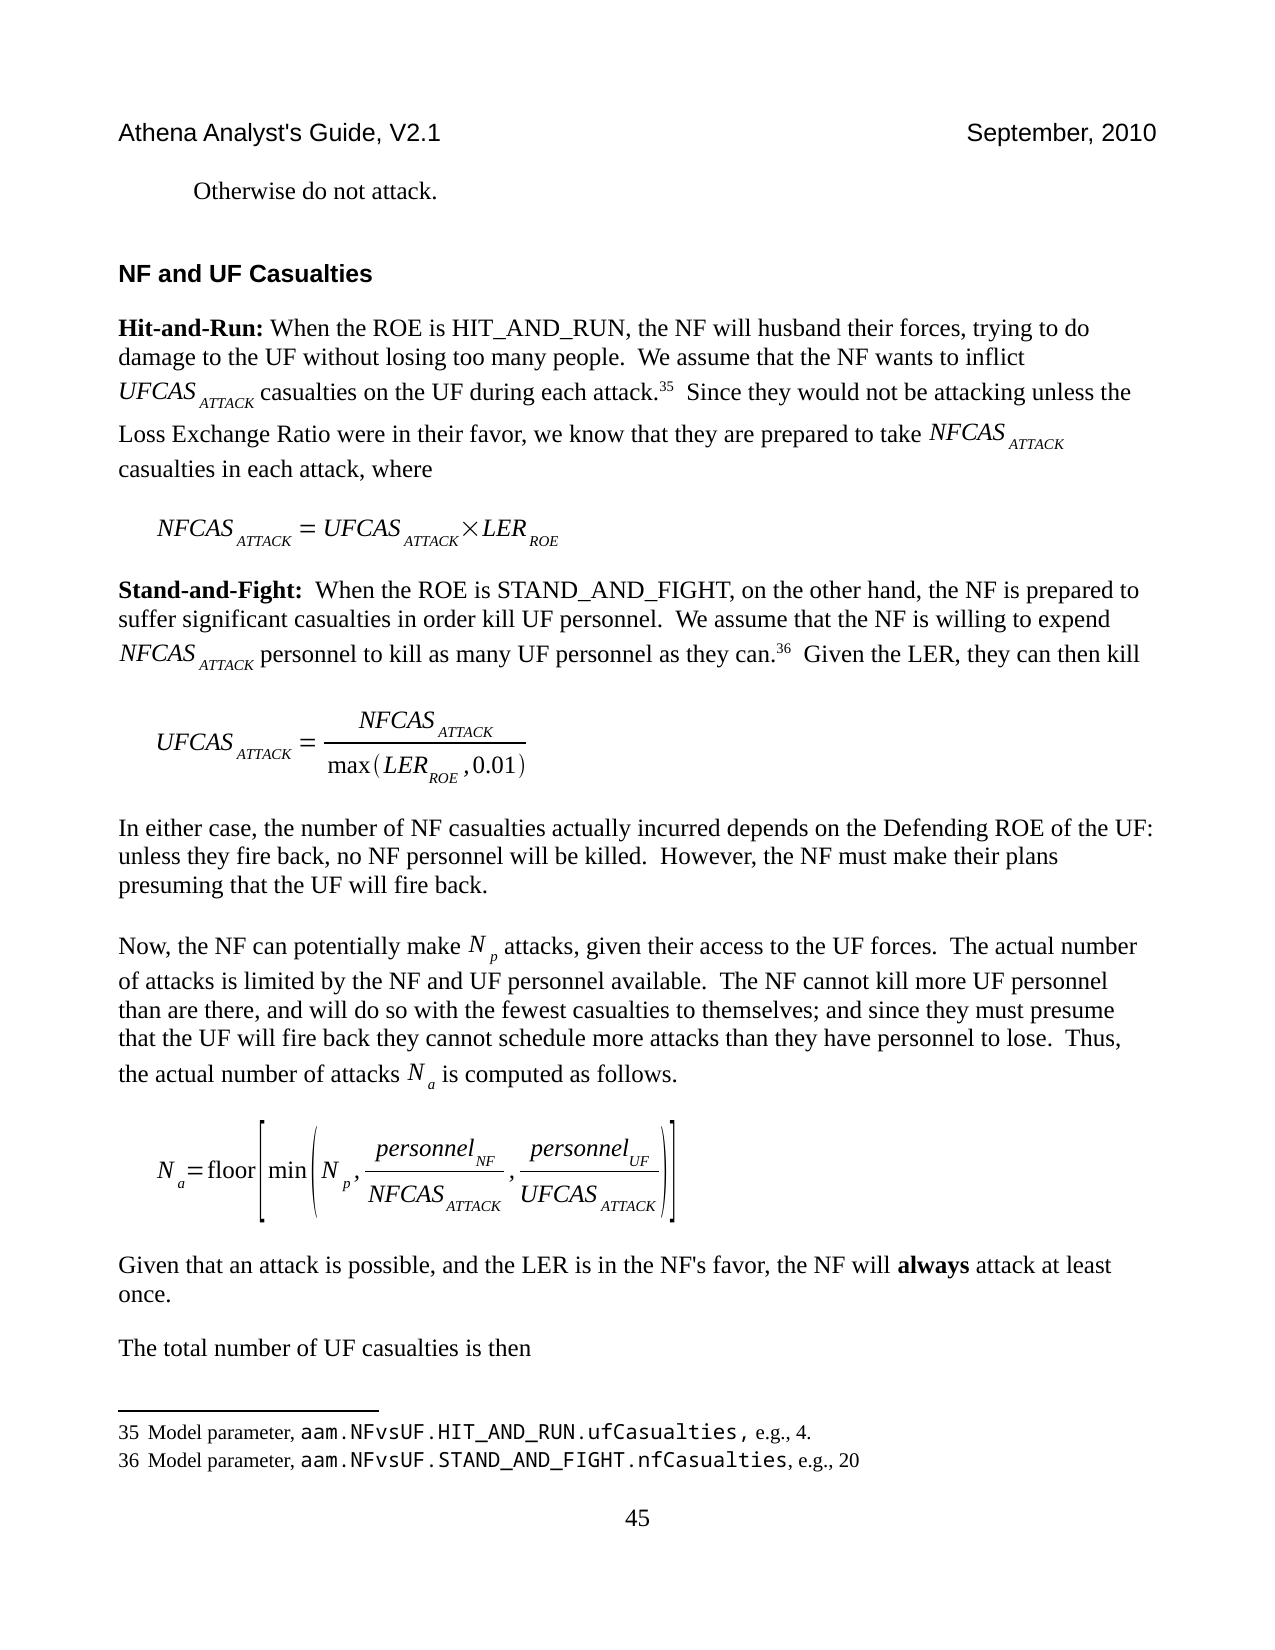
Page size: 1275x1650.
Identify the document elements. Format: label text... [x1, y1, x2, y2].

text Model parameter, aam.NFvsUF.HIT_AND_RUN.ufCasualties, e.g., 4. [118, 1417, 1157, 1445]
text Otherwise do not attack. [156, 176, 1157, 205]
text The total number of UF casualties is then [118, 1333, 1157, 1362]
text Stand-and-Fight: When the ROE is STAND_AND_FIGHT, on the other hand, the NF is prepared to suffer significant casualties in order kill UF personnel. We assume that the NF is willing to expend personnel to kill as many UF personnel as they can. Given the LER, they can then kill [118, 576, 1157, 675]
text Given that an attack is possible, and the LER is in the NF's favor, the NF will always attack at least once. [118, 1250, 1157, 1307]
subtitle NF and UF Casualties [118, 259, 1157, 288]
text Model parameter, aam.NFvsUF.STAND_AND_FIGHT.nfCasualties, e.g., 20 [118, 1445, 1157, 1474]
text In either case, the number of NF casualties actually incurred depends on the Defending ROE of the UF: unless they fire back, no NF personnel will be killed. However, the NF must make their plans presuming that the UF will fire back. [118, 813, 1157, 899]
text Now, the NF can potentially make attacks, given their access to the UF forces. The actual number of attacks is limited by the NF and UF personnel available. The NF cannot kill more UF personnel than are there, and will do so with the fewest casualties to themselves; and since they must presume that the UF will fire back they cannot schedule more attacks than they have personnel to lose. Thus, the actual number of attacks is computed as follows. [118, 924, 1157, 1094]
text Hit-and-Run: When the ROE is HIT_AND_RUN, the NF will husband their forces, trying to do damage to the UF without losing too many people. We assume that the NF wants to inflict casualties on the UF during each attack. Since they would not be attacking unless the Loss Exchange Ratio were in their favor, we know that they are prepared to take casualties in each attack, where [118, 313, 1157, 483]
